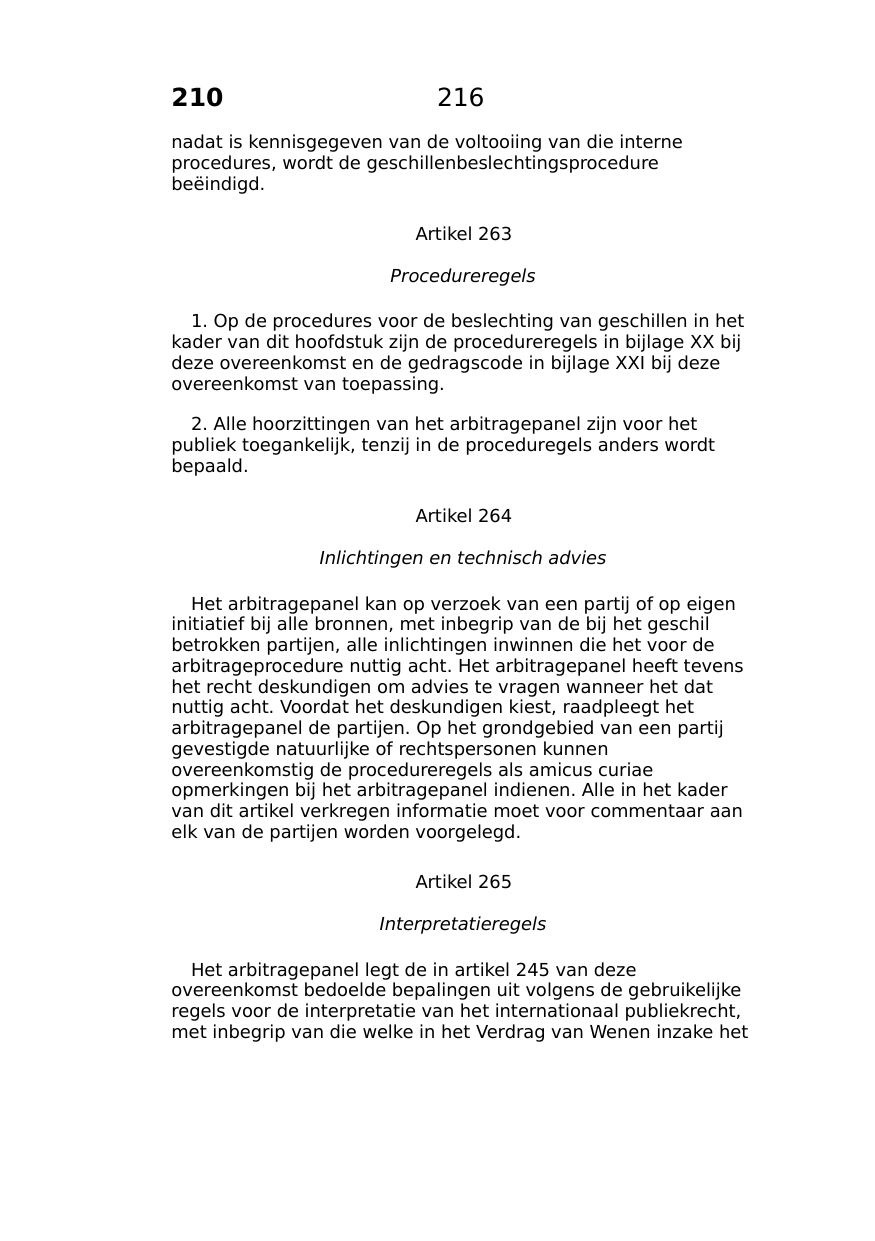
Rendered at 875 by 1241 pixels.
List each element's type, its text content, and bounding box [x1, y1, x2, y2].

subtitle Artikel 264 Inlichtingen en technisch advies [171, 506, 756, 568]
text nadat is kennisgegeven van de voltooiing van die interne procedures, wordt de geschillenbeslechtingsprocedure beëindigd. [171, 132, 756, 194]
subtitle Artikel 263 Procedureregels [171, 224, 756, 286]
text Het arbitragepanel legt de in artikel 245 van deze overeenkomst bedoelde bepalingen uit volgens de gebruikelijke regels voor de interpretatie van het internationaal publiekrecht, met inbegrip van die welke in het Verdrag van Wenen inzake het [171, 959, 756, 1042]
text Het arbitragepanel kan op verzoek van een partij of op eigen initiatief bij alle bronnen, met inbegrip van de bij het geschil betrokken partijen, alle inlichtingen inwinnen die het voor de arbitrageprocedure nuttig acht. Het arbitragepanel heeft tevens het recht deskundigen om advies te vragen wanneer het dat nuttig acht. Voordat het deskundigen kiest, raadpleegt het arbitragepanel de partijen. Op het grondgebied van een partij gevestigde natuurlijke of rechtspersonen kunnen overeenkomstig de procedureregels als amicus curiae opmerkingen bij het arbitragepanel indienen. Alle in het kader van dit artikel verkregen informatie moet voor commentaar aan elk van de partijen worden voorgelegd. [171, 593, 756, 842]
text 1. Op de procedures voor de beslechting van geschillen in het kader van dit hoofdstuk zijn de procedureregels in bijlage XX bij deze overeenkomst en de gedragscode in bijlage XXI bij deze overeenkomst van toepassing. [171, 311, 756, 394]
text 2. Alle hoorzittingen van het arbitragepanel zijn voor het publiek toegankelijk, tenzij in de proceduregels anders wordt bepaald. [171, 414, 756, 476]
subtitle Artikel 265 Interpretatieregels [171, 872, 756, 934]
